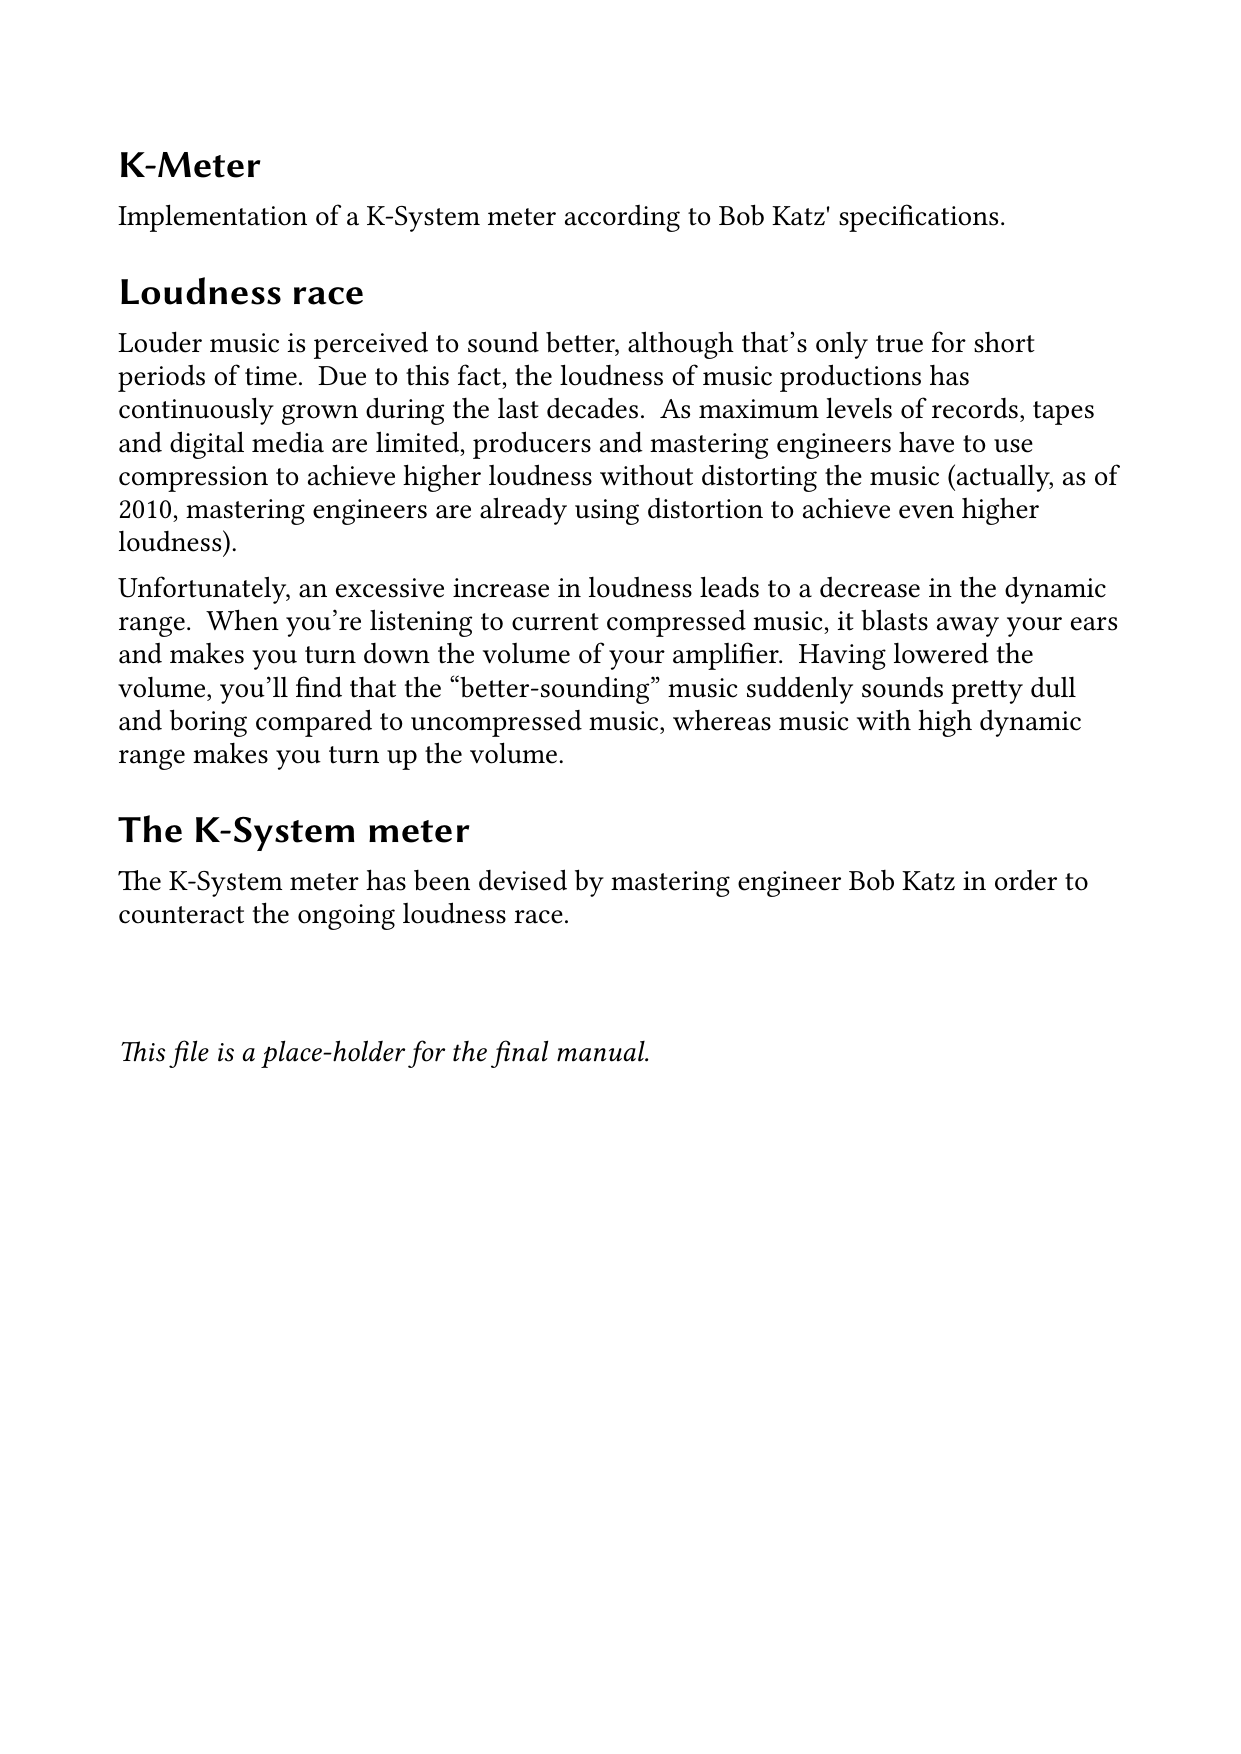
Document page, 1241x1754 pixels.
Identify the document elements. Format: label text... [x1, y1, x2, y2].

text Implementation of a K-System meter according to Bob Katz' specifications. [118, 199, 1122, 233]
subtitle Loudness race [118, 270, 1122, 314]
subtitle K-Meter [118, 143, 1122, 187]
text Unfortunately, an excessive increase in loudness leads to a decrease in the dynamic range. When you’re listening to current compressed music, it blasts away your ears and makes you turn down the volume of your amplifier. Having lowered the volume, you’ll find that the “better-sounding” music suddenly sounds pretty dull and boring compared to uncompressed music, whereas music with high dynamic range makes you turn up the volume. [118, 571, 1122, 771]
subtitle The K-System meter [118, 808, 1122, 852]
text This file is a place-holder for the final manual. [118, 1035, 1122, 1068]
text Louder music is perceived to sound better, although that’s only true for short periods of time. Due to this fact, the loudness of music productions has continuously grown during the last decades. As maximum levels of records, tapes and digital media are limited, producers and mastering engineers have to use compression to achieve higher loudness without distorting the music (actually, as of 2010, mastering engineers are already using distortion to achieve even higher loudness). [118, 326, 1122, 559]
text The K-System meter has been devised by mastering engineer Bob Katz in order to counteract the ongoing loudness race. [118, 864, 1122, 931]
